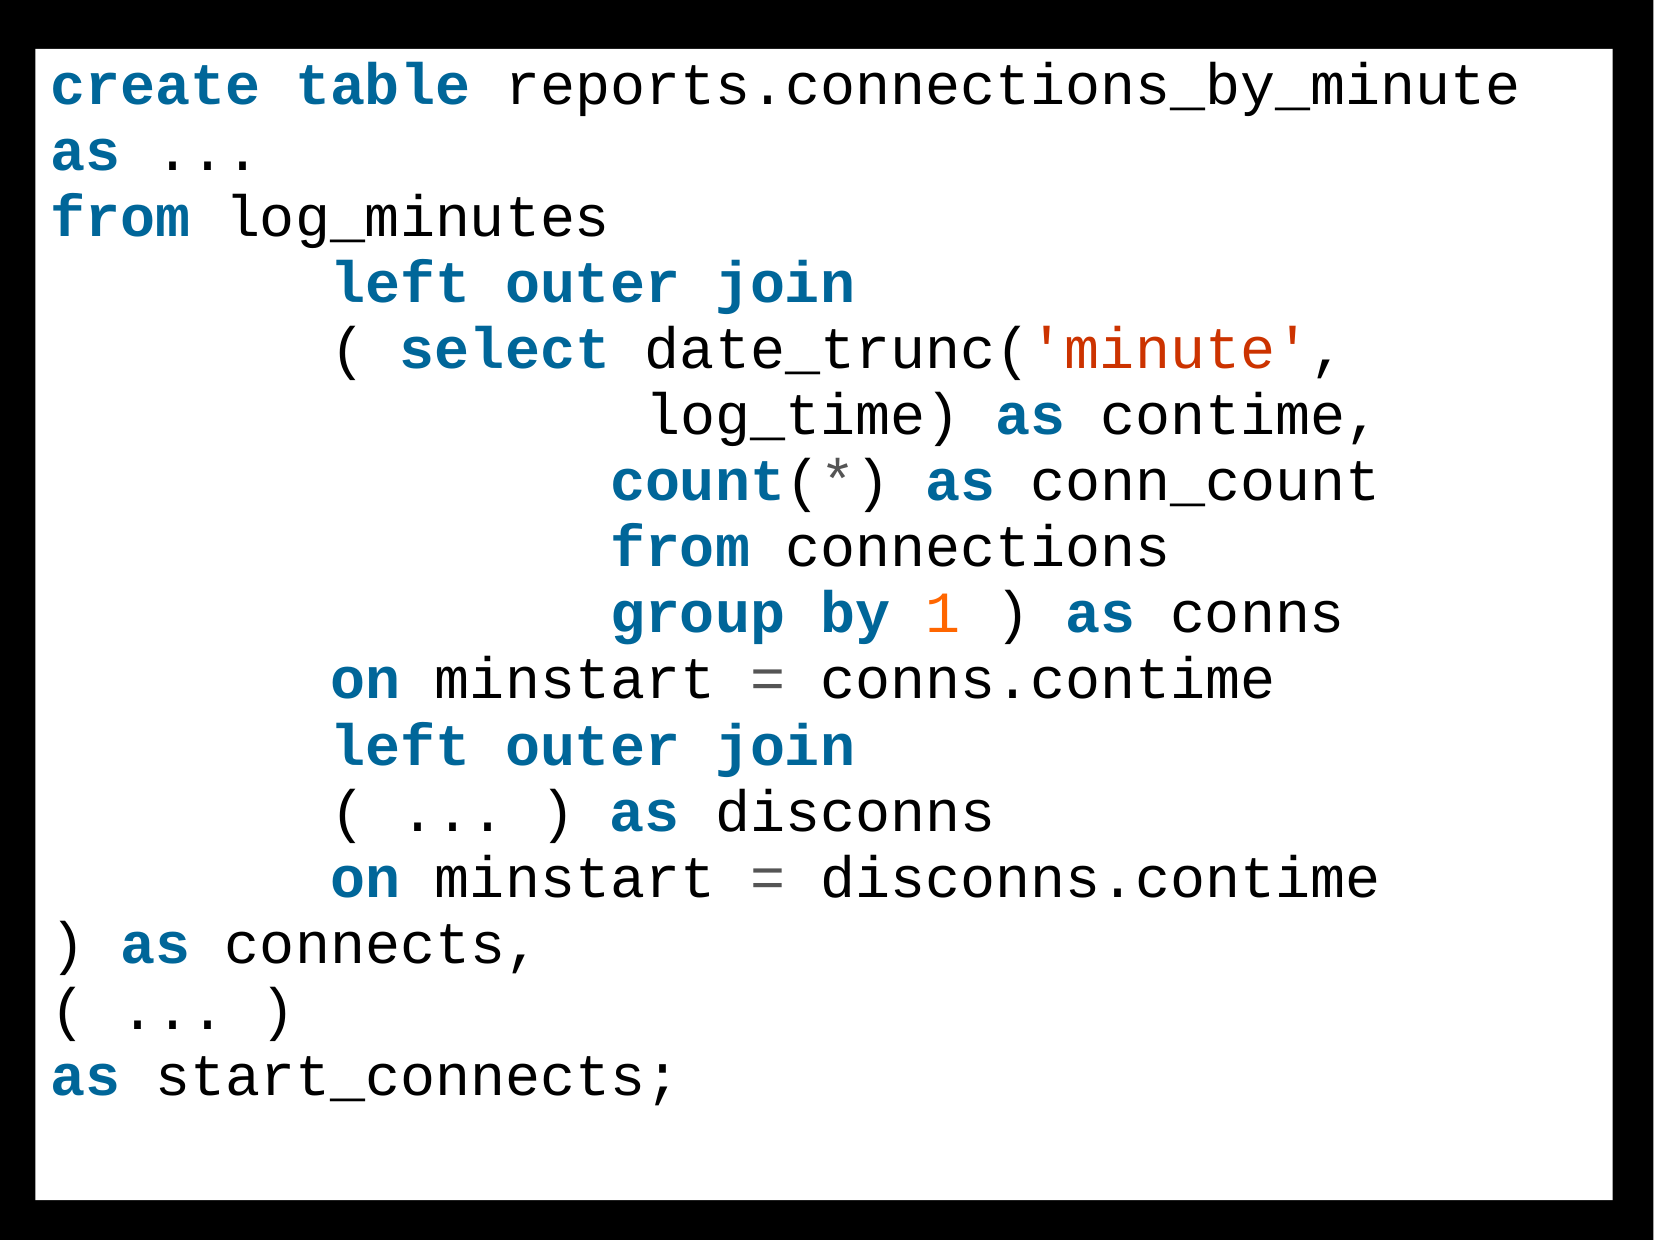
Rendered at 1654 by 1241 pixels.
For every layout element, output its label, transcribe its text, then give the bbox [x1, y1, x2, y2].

text_box create table reports.connections_by_minute as ... from log_minutes left outer join ( select date_trunc('minute', log_time) as contime, count(*) as conn_count from connections group by 1 ) as conns on minstart = conns.contime left outer join ( ... ) as disconns on minstart = disconns.contime ) as connects, ( ... ) as start_connects; [35, 48, 1613, 1201]
